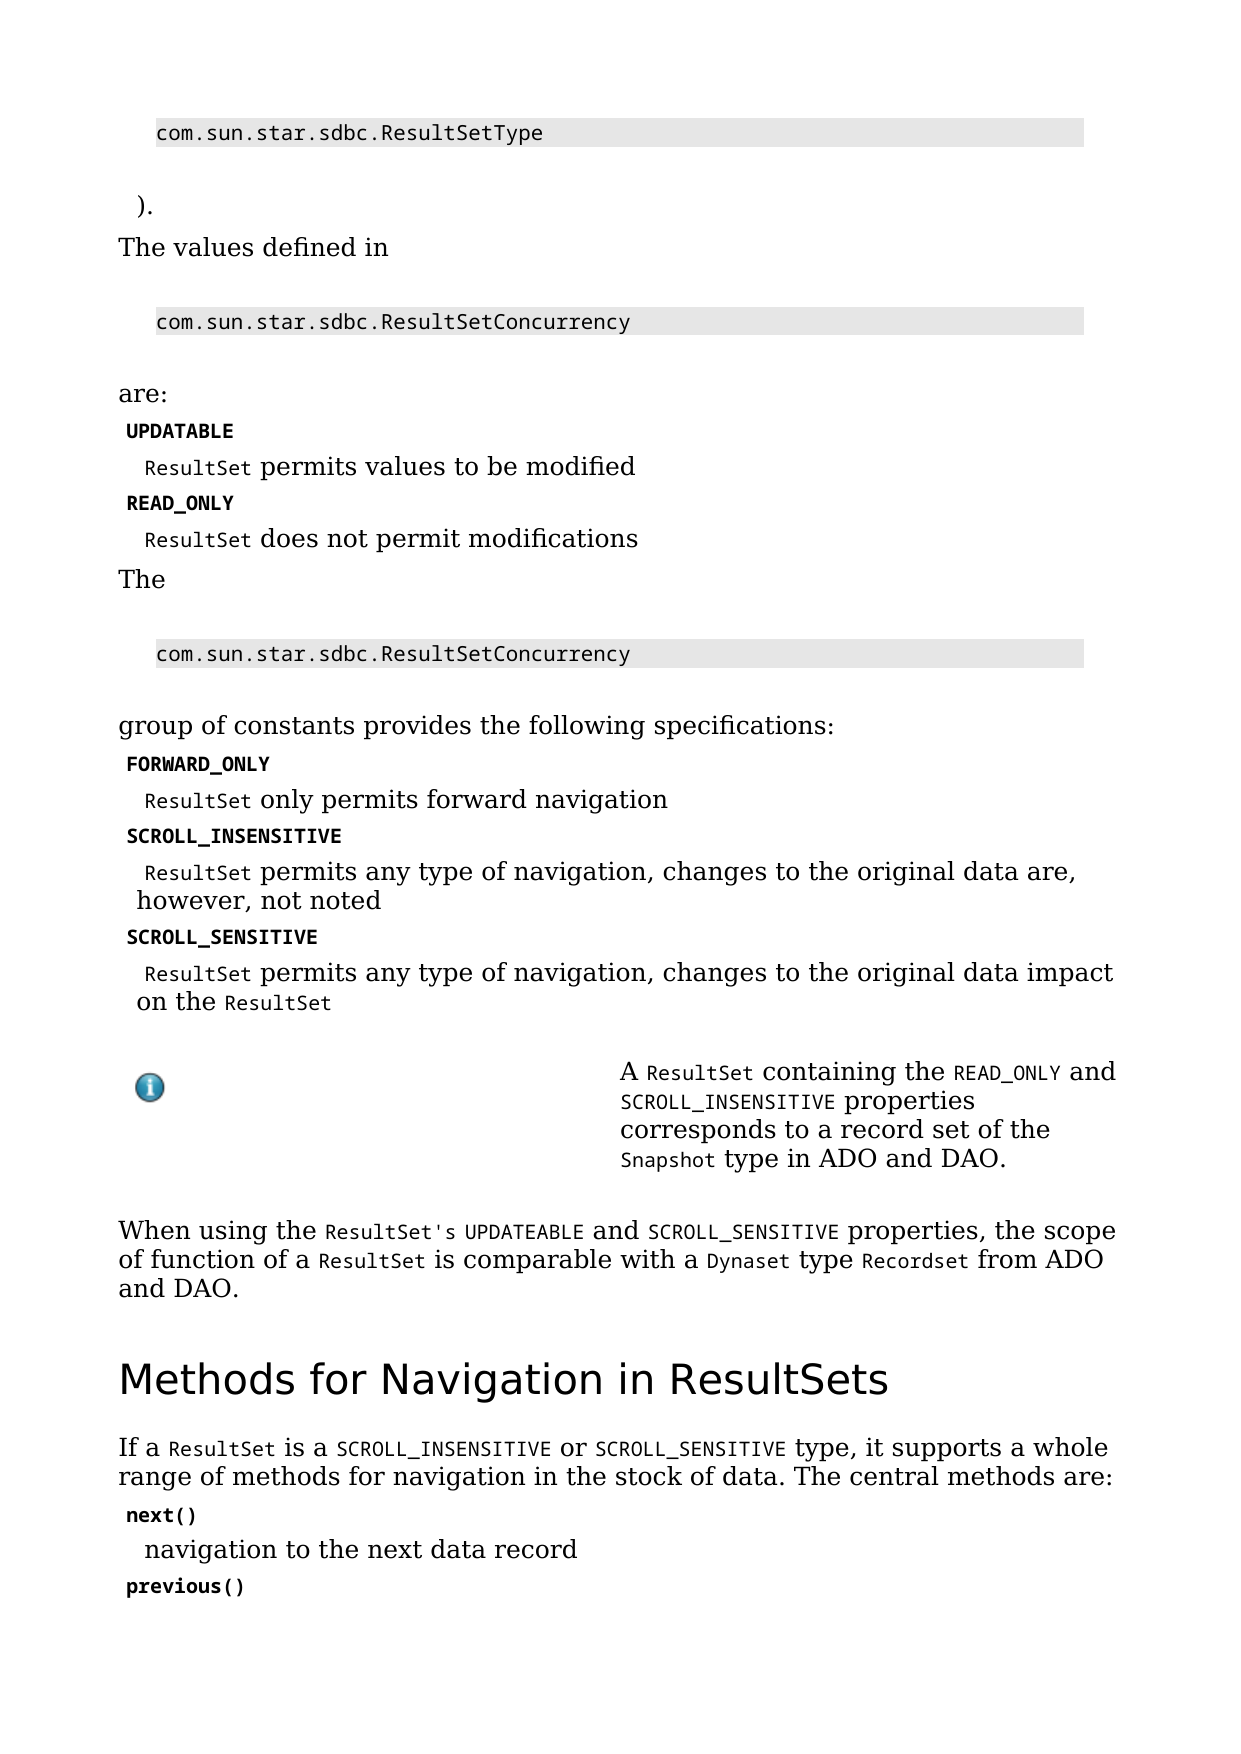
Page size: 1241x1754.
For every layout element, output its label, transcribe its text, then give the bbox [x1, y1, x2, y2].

list UPDATABLE [118, 416, 1122, 445]
text com.sun.star.sdbc.ResultSetConcurrency [156, 307, 1084, 335]
list ResultSet permits any type of navigation, changes to the original data impact on the ResultSet [136, 958, 1122, 1016]
text When using the ResultSet's UPDATEABLE and SCROLL_SENSITIVE properties, the scope of function of a ResultSet is comparable with a Dynaset type Recordset from ADO and DAO. [118, 1216, 1122, 1303]
list ResultSet does not permit modifications [136, 524, 1122, 553]
list ). [136, 192, 1122, 221]
list com.sun.star.sdbc.ResultSetType [156, 118, 1084, 147]
picture [118, 1057, 182, 1120]
text If a ResultSet is a SCROLL_INSENSITIVE or SCROLL_SENSITIVE type, it supports a whole range of methods for navigation in the stock of data. The central methods are: [118, 1433, 1122, 1491]
list previous() [118, 1571, 1122, 1600]
subtitle Methods for Navigation in ResultSets [118, 1356, 1122, 1404]
list ResultSet permits values to be modified [136, 452, 1122, 481]
table_header A ResultSet containing the READ_ONLY and SCROLL_INSENSITIVE properties corresponds to a record set of the Snapshot type in ADO and DAO. [620, 1051, 1122, 1181]
list READ_ONLY [118, 487, 1122, 517]
list FORWARD_ONLY [118, 748, 1122, 777]
list next() [118, 1499, 1122, 1528]
list ResultSet permits any type of navigation, changes to the original data are, however, not noted [136, 857, 1122, 915]
list SCROLL_INSENSITIVE [118, 820, 1122, 849]
list SCROLL_SENSITIVE [118, 921, 1122, 950]
text group of constants provides the following specifications: [118, 712, 1122, 741]
list ResultSet only permits forward navigation [136, 785, 1122, 814]
text com.sun.star.sdbc.ResultSetConcurrency [156, 639, 1084, 668]
text are: [118, 379, 1122, 408]
table_header [118, 1051, 620, 1181]
list navigation to the next data record [136, 1536, 1122, 1565]
text The values defined in [118, 233, 1122, 262]
text The [118, 565, 1122, 594]
